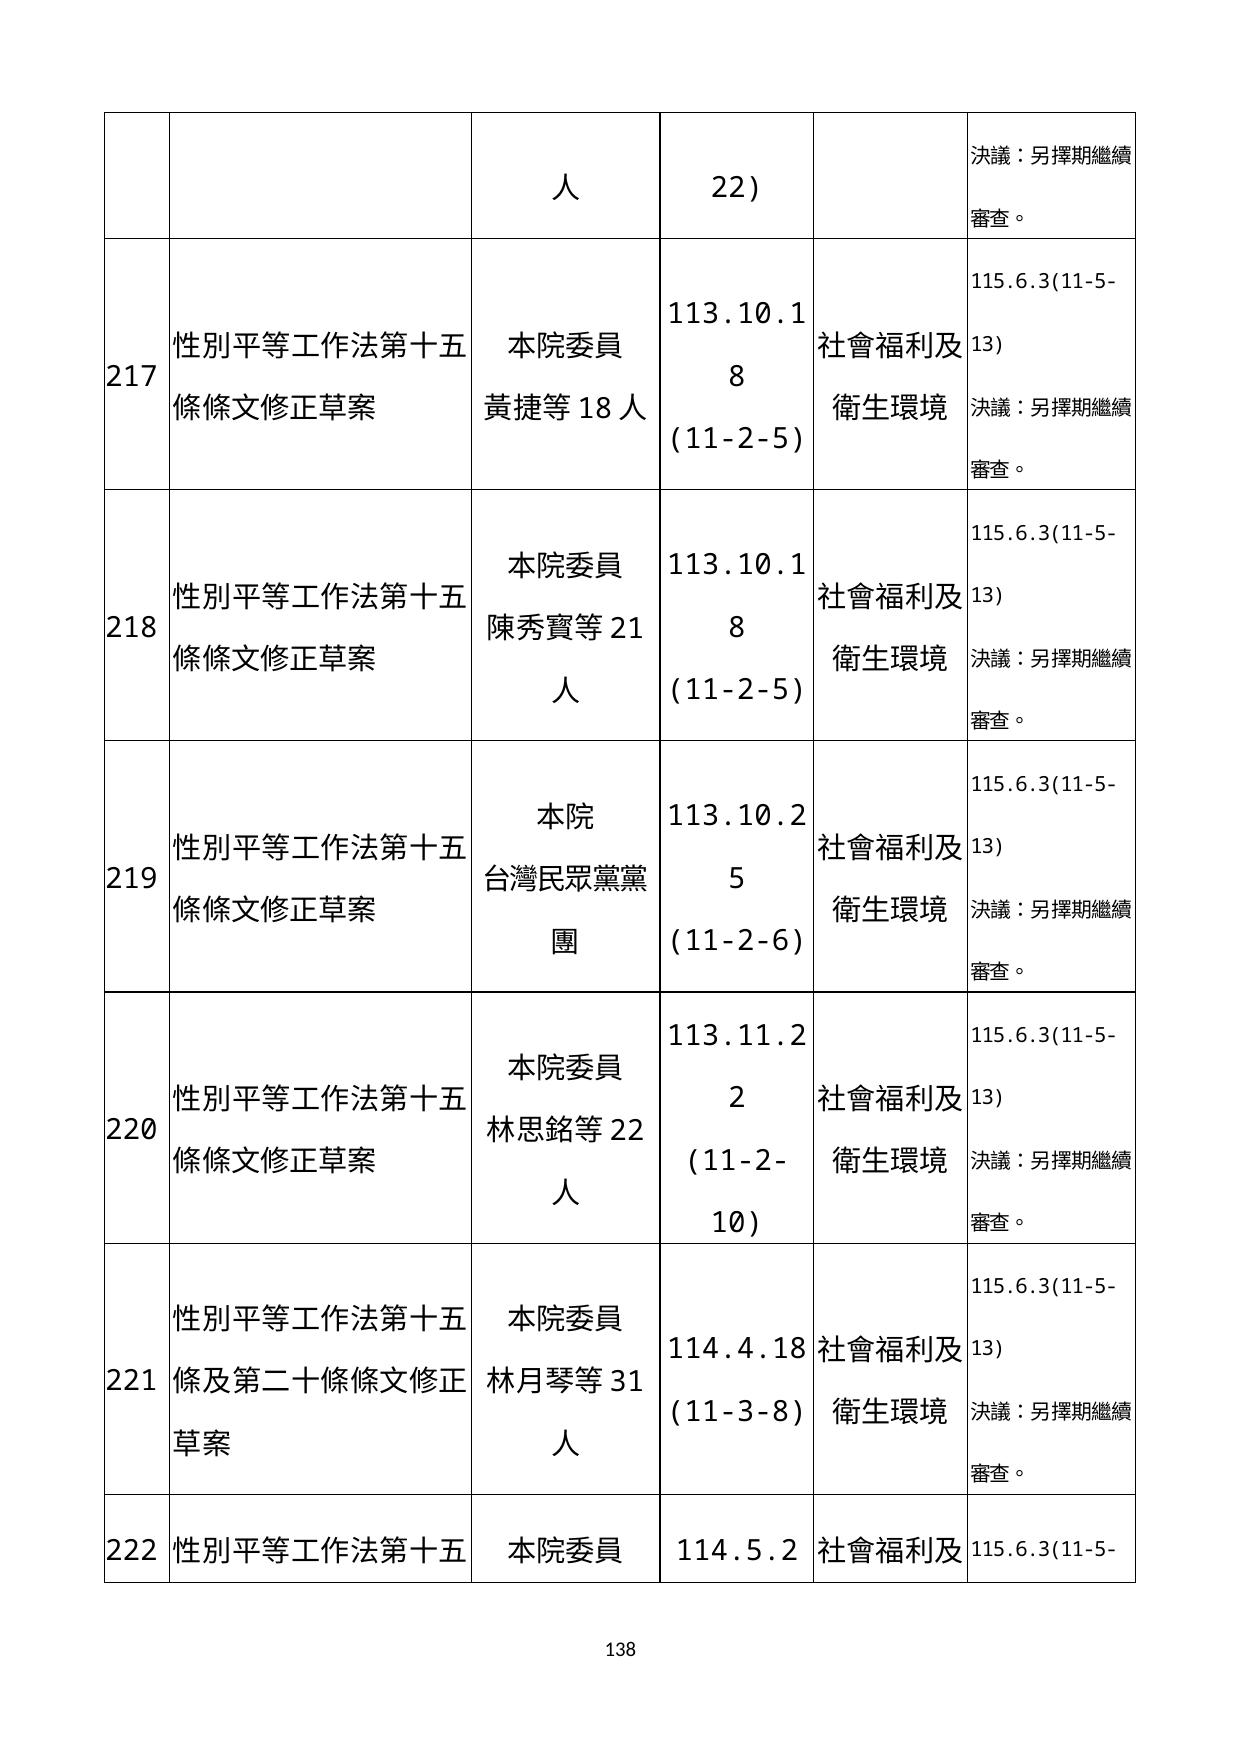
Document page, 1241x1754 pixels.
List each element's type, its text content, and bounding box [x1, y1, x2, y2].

table_cell [105, 1495, 169, 1582]
table_cell 本院委員 林思銘等22人 [472, 993, 659, 1242]
table_cell 社會福利及 [814, 1495, 967, 1582]
table_cell 性別平等工作法第十五條條文修正草案 [170, 993, 471, 1242]
table_cell [105, 993, 169, 1242]
table_cell 人 [472, 113, 659, 238]
table_cell 本院委員 [472, 1495, 659, 1582]
table_cell 22) [661, 113, 813, 238]
table_cell 114.4.18 (11-3-8) [661, 1244, 813, 1493]
table_cell 本院委員 黃捷等18人 [472, 239, 659, 489]
table_cell [814, 113, 967, 238]
table_cell 本院 台灣民眾黨黨團 [472, 741, 659, 991]
table_cell [105, 1244, 169, 1493]
table_cell 113.11.22 (11-2-10) [661, 993, 813, 1242]
table_cell 決議：另擇期繼續審查。 [968, 113, 1135, 238]
table_cell [170, 113, 471, 238]
table_cell 社會福利及衛生環境 [814, 490, 967, 740]
table_cell 115.6.3(11-5- [968, 1495, 1135, 1582]
table_cell [105, 113, 169, 238]
table_cell 社會福利及衛生環境 [814, 1244, 967, 1493]
table_cell 性別平等工作法第十五條及第二十條條文修正草案 [170, 1244, 471, 1493]
table_cell 本院委員 陳秀寳等21人 [472, 490, 659, 740]
table_cell [105, 490, 169, 740]
table_cell 113.10.18 (11-2-5) [661, 239, 813, 489]
table_cell [105, 741, 169, 991]
table_cell 性別平等工作法第十五 [170, 1495, 471, 1582]
table_cell 性別平等工作法第十五條條文修正草案 [170, 490, 471, 740]
table_cell 113.10.18 (11-2-5) [661, 490, 813, 740]
table_cell 本院委員 林月琴等31人 [472, 1244, 659, 1493]
table_cell 性別平等工作法第十五條條文修正草案 [170, 239, 471, 489]
table_cell [105, 239, 169, 489]
table_cell 性別平等工作法第十五條條文修正草案 [170, 741, 471, 991]
table_cell 社會福利及衛生環境 [814, 239, 967, 489]
table_cell 115.6.3(11-5-13) 決議：另擇期繼續審查。 [968, 239, 1135, 489]
table_cell 115.6.3(11-5-13) 決議：另擇期繼續審查。 [968, 993, 1135, 1242]
table_cell 社會福利及衛生環境 [814, 993, 967, 1242]
table_cell 115.6.3(11-5-13) 決議：另擇期繼續審查。 [968, 1244, 1135, 1493]
table_cell 115.6.3(11-5-13) 決議：另擇期繼續審查。 [968, 741, 1135, 991]
table_cell 113.10.25 (11-2-6) [661, 741, 813, 991]
table_cell 115.6.3(11-5-13) 決議：另擇期繼續審查。 [968, 490, 1135, 740]
table_cell 社會福利及衛生環境 [814, 741, 967, 991]
table_cell 114.5.2 [661, 1495, 813, 1582]
